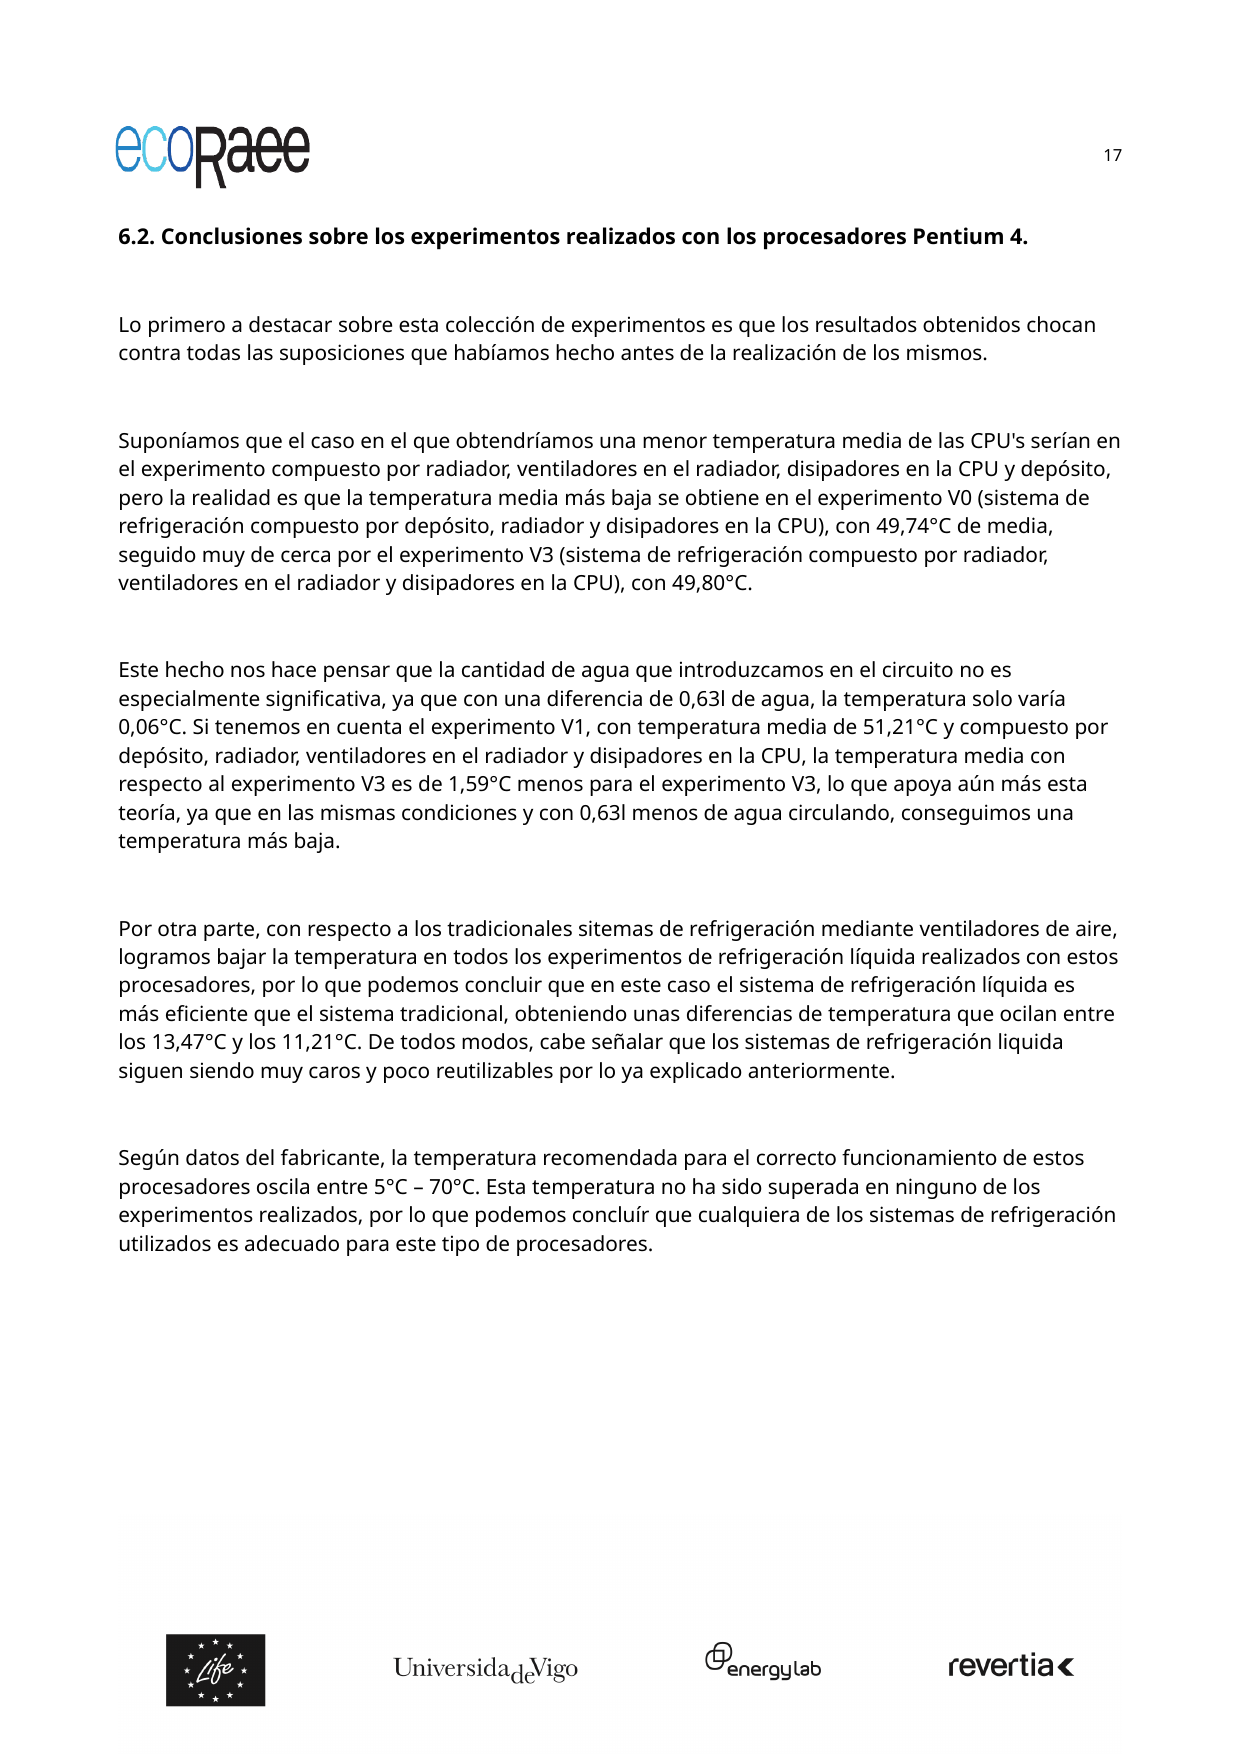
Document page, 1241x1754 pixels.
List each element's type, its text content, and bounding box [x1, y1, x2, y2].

text Este hecho nos hace pensar que la cantidad de agua que introduzcamos en el circuito no es especialmente significativa, ya que con una diferencia de 0,63l de agua, la temperatura solo varía 0,06°C. Si tenemos en cuenta el experimento V1, con temperatura media de 51,21°C y compuesto por depósito, radiador, ventiladores en el radiador y disipadores en la CPU, la temperatura media con respecto al experimento V3 es de 1,59°C menos para el experimento V3, lo que apoya aún más esta teoría, ya que en las mismas condiciones y con 0,63l menos de agua circulando, conseguimos una temperatura más baja. [118, 656, 1122, 855]
text Lo primero a destacar sobre esta colección de experimentos es que los resultados obtenidos chocan contra todas las suposiciones que habíamos hecho antes de la realización de los mismos. [118, 310, 1122, 367]
picture [118, 1514, 1123, 1754]
text Según datos del fabricante, la temperatura recomendada para el correcto funcionamiento de estos procesadores oscila entre 5°C – 70°C. Esta temperatura no ha sido superada en ninguno de los experimentos realizados, por lo que podemos concluír que cualquiera de los sistemas de refrigeración utilizados es adecuado para este tipo de procesadores. [118, 1143, 1122, 1257]
picture [114, 124, 311, 190]
text Por otra parte, con respecto a los tradicionales sitemas de refrigeración mediante ventiladores de aire, logramos bajar la temperatura en todos los experimentos de refrigeración líquida realizados con estos procesadores, por lo que podemos concluir que en este caso el sistema de refrigeración líquida es más eficiente que el sistema tradicional, obteniendo unas diferencias de temperatura que ocilan entre los 13,47°C y los 11,21°C. De todos modos, cabe señalar que los sistemas de refrigeración liquida siguen siendo muy caros y poco reutilizables por lo ya explicado anteriormente. [118, 914, 1122, 1084]
text 6.2. Conclusiones sobre los experimentos realizados con los procesadores Pentium 4. [118, 221, 1122, 251]
text Suponíamos que el caso en el que obtendríamos una menor temperatura media de las CPU's serían en el experimento compuesto por radiador, ventiladores en el radiador, disipadores en la CPU y depósito, pero la realidad es que la temperatura media más baja se obtiene en el experimento V0 (sistema de refrigeración compuesto por depósito, radiador y disipadores en la CPU), con 49,74°C de media, seguido muy de cerca por el experimento V3 (sistema de refrigeración compuesto por radiador, ventiladores en el radiador y disipadores en la CPU), con 49,80°C. [118, 426, 1122, 597]
